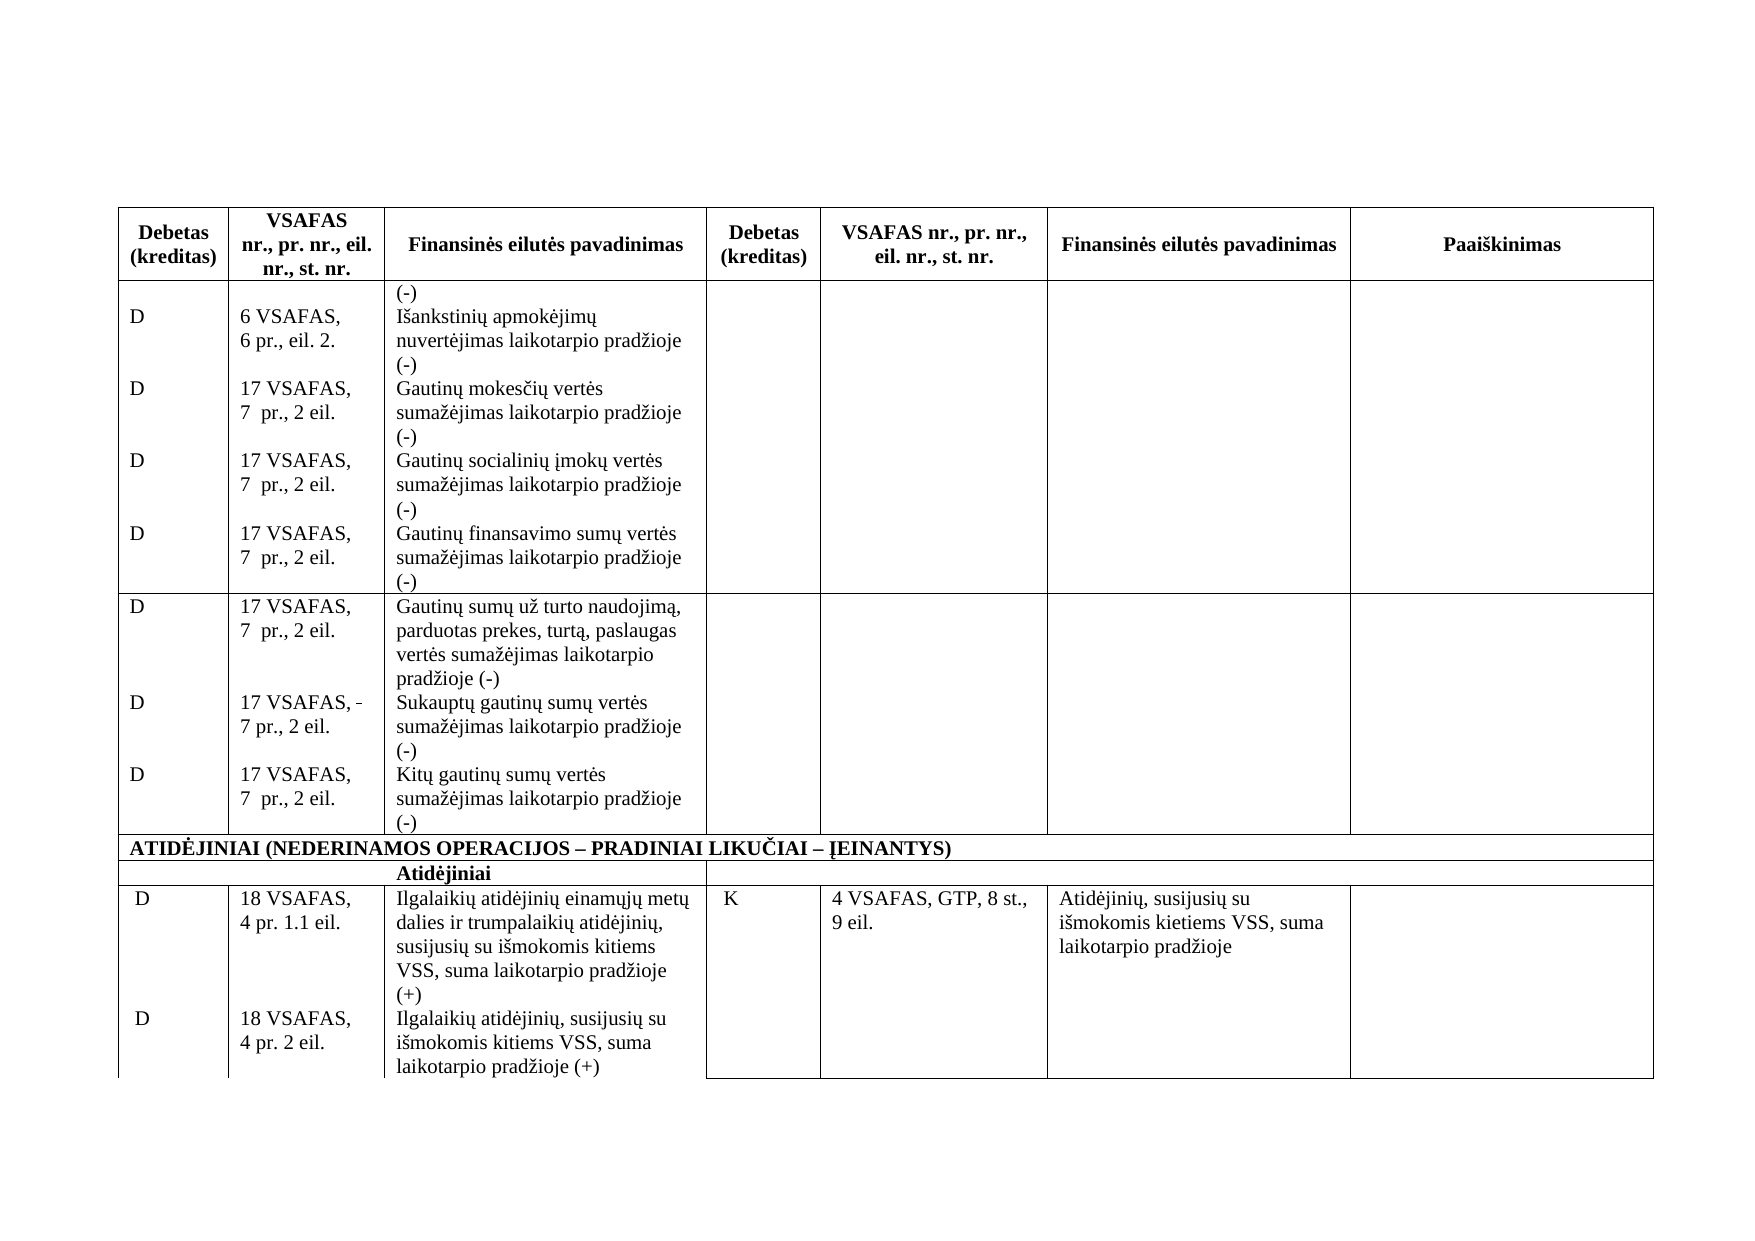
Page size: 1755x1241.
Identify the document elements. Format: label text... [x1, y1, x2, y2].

table_cell Sukauptų gautinų sumų vertės sumažėjimas laikotarpio pradžioje (-) [385, 690, 706, 762]
table_cell 18 VSAFAS, 4 pr. 2 eil. [229, 1006, 384, 1078]
table_cell [1351, 762, 1653, 834]
table_cell [1048, 448, 1350, 521]
table_cell Išankstinių apmokėjimų nuvertėjimas laikotarpio pradžioje (-) [385, 304, 706, 376]
table_cell [1048, 690, 1350, 762]
table_cell [229, 281, 384, 304]
table_cell [821, 448, 1047, 521]
table_cell 18 VSAFAS, 4 pr. 1.1 eil. [229, 886, 384, 1006]
table_cell D [119, 521, 228, 593]
table_cell 17 VSAFAS, 7 pr., 2 eil. [229, 762, 384, 834]
table_cell [1351, 448, 1653, 521]
table_header Finansinės eilutės pavadinimas [385, 208, 706, 280]
table_cell [707, 1006, 820, 1078]
table_cell 17 VSAFAS, 7 pr., 2 eil. [229, 521, 384, 593]
table_cell D [119, 690, 228, 762]
table_cell [1048, 304, 1350, 376]
table_cell [1629, 835, 1653, 859]
table_cell [1048, 521, 1350, 593]
table_cell [707, 376, 820, 448]
table_cell (-) [385, 281, 706, 304]
table_cell [1048, 1006, 1350, 1078]
table_cell 4 VSAFAS, GTP, 8 st., 9 eil. [821, 886, 1047, 1006]
table_cell Ilgalaikių atidėjinių, susijusių su išmokomis kitiems VSS, suma laikotarpio pradžioje (+) [385, 1006, 706, 1078]
table_cell D [119, 376, 228, 448]
table_cell 17 VSAFAS, 7 pr., 2 eil. [229, 376, 384, 448]
table_cell [821, 521, 1047, 593]
table_cell [1604, 835, 1629, 859]
table_cell D [119, 304, 228, 376]
table_cell [1351, 521, 1653, 593]
table_cell Gautinų mokesčių vertės sumažėjimas laikotarpio pradžioje (-) [385, 376, 706, 448]
table_header Paaiškinimas [1351, 208, 1653, 280]
table_cell [821, 1006, 1047, 1078]
table_cell [1504, 835, 1529, 859]
table_cell [1048, 281, 1350, 304]
table_cell D [119, 886, 228, 1006]
table_cell [707, 304, 820, 376]
table_cell [821, 376, 1047, 448]
table_cell [1351, 281, 1653, 304]
table_cell Gautinų socialinių įmokų vertės sumažėjimas laikotarpio pradžioje (-) [385, 448, 706, 521]
table_cell [1351, 376, 1653, 448]
table_cell [707, 281, 820, 304]
table_cell 17 VSAFAS, 7 pr., 2 eil. [229, 448, 384, 521]
table_cell [821, 304, 1047, 376]
table_cell Ilgalaikių atidėjinių einamųjų metų dalies ir trumpalaikių atidėjinių, susijusių su išmokomis kitiems VSS, suma laikotarpio pradžioje (+) [385, 886, 706, 1006]
table_cell [1048, 594, 1350, 690]
table_cell [1351, 690, 1653, 762]
table_cell Gautinų finansavimo sumų vertės sumažėjimas laikotarpio pradžioje (-) [385, 521, 706, 593]
table_cell [1579, 835, 1604, 859]
table_cell D [119, 448, 228, 521]
table_cell [119, 861, 229, 884]
table_cell [1351, 1006, 1653, 1078]
table_cell 17 VSAFAS, 7 pr., 2 eil. [229, 690, 384, 762]
table_cell [821, 281, 1047, 304]
table_cell [1048, 762, 1350, 834]
table_cell [821, 861, 1048, 884]
table_cell [821, 594, 1047, 690]
table_header Debetas (kreditas) [119, 208, 228, 280]
table_cell 6 VSAFAS, 6 pr., eil. 2. [229, 304, 384, 376]
table_cell [119, 281, 228, 304]
table_cell D [119, 762, 228, 834]
table_cell K [707, 886, 820, 1006]
table_cell [821, 690, 1047, 762]
table_cell [1351, 594, 1653, 690]
table_cell Atidėjiniai [385, 861, 706, 884]
table_cell Kitų gautinų sumų vertės sumažėjimas laikotarpio pradžioje (-) [385, 762, 706, 834]
table_cell [229, 861, 385, 884]
table_header Finansinės eilutės pavadinimas [1048, 208, 1350, 280]
table_cell [707, 762, 820, 834]
table_cell [707, 690, 820, 762]
table_cell [707, 521, 820, 593]
table_cell [1351, 886, 1653, 1006]
table_cell [1554, 835, 1579, 859]
table_cell [1529, 835, 1554, 859]
table_cell [707, 861, 821, 884]
table_cell Gautinų sumų už turto naudojimą, parduotas prekes, turtą, paslaugas vertės sumažėjimas laikotarpio pradžioje (-) [385, 594, 706, 690]
table_cell D [119, 594, 228, 690]
table_header VSAFAS nr., pr. nr., eil. nr., st. nr. [229, 208, 384, 280]
table_header VSAFAS nr., pr. nr., eil. nr., st. nr. [821, 208, 1047, 280]
table_cell [821, 762, 1047, 834]
table_cell D [119, 1006, 228, 1078]
table_cell ATIDĖJINIAI (NEDERINAMOS OPERACIJOS – PRADINIAI LIKUČIAI – ĮEINANTYS) [119, 835, 1504, 859]
table_cell [1351, 304, 1653, 376]
table_cell 17 VSAFAS, 7 pr., 2 eil. [229, 594, 384, 690]
table_cell [1048, 376, 1350, 448]
table_cell [1048, 861, 1351, 884]
table_header Debetas (kreditas) [707, 208, 820, 280]
table_cell [707, 594, 820, 690]
table_cell [1351, 861, 1653, 884]
table_cell Atidėjinių, susijusių su išmokomis kietiems VSS, suma laikotarpio pradžioje [1048, 886, 1350, 1006]
table_cell [707, 448, 820, 521]
